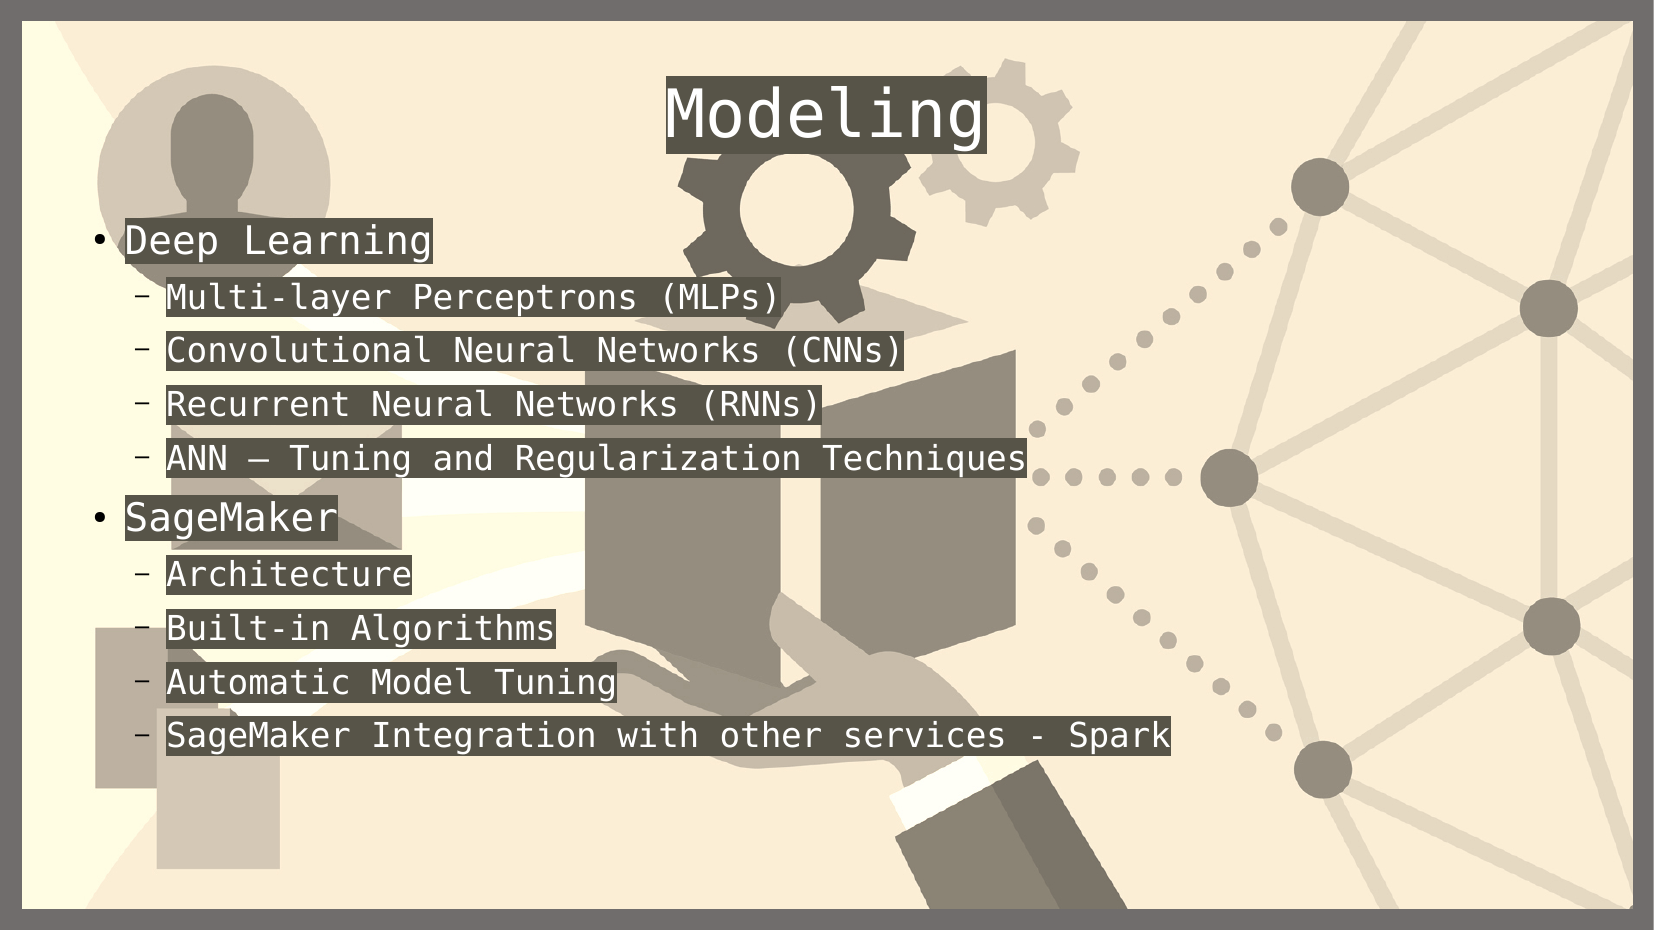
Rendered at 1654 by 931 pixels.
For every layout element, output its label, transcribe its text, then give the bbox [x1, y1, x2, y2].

list Deep Learning Multi-layer Perceptrons (MLPs) Convolutional Neural Networks (CNNs) Recurrent Neural Networks (RNNs) ANN – Tuning and Regularization Techniques SageMaker Architecture Built-in Algorithms Automatic Model Tuning SageMaker Integration with other services - Spark [82, 217, 1571, 758]
title Modeling [82, 37, 1571, 193]
picture [0, 0, 1654, 930]
